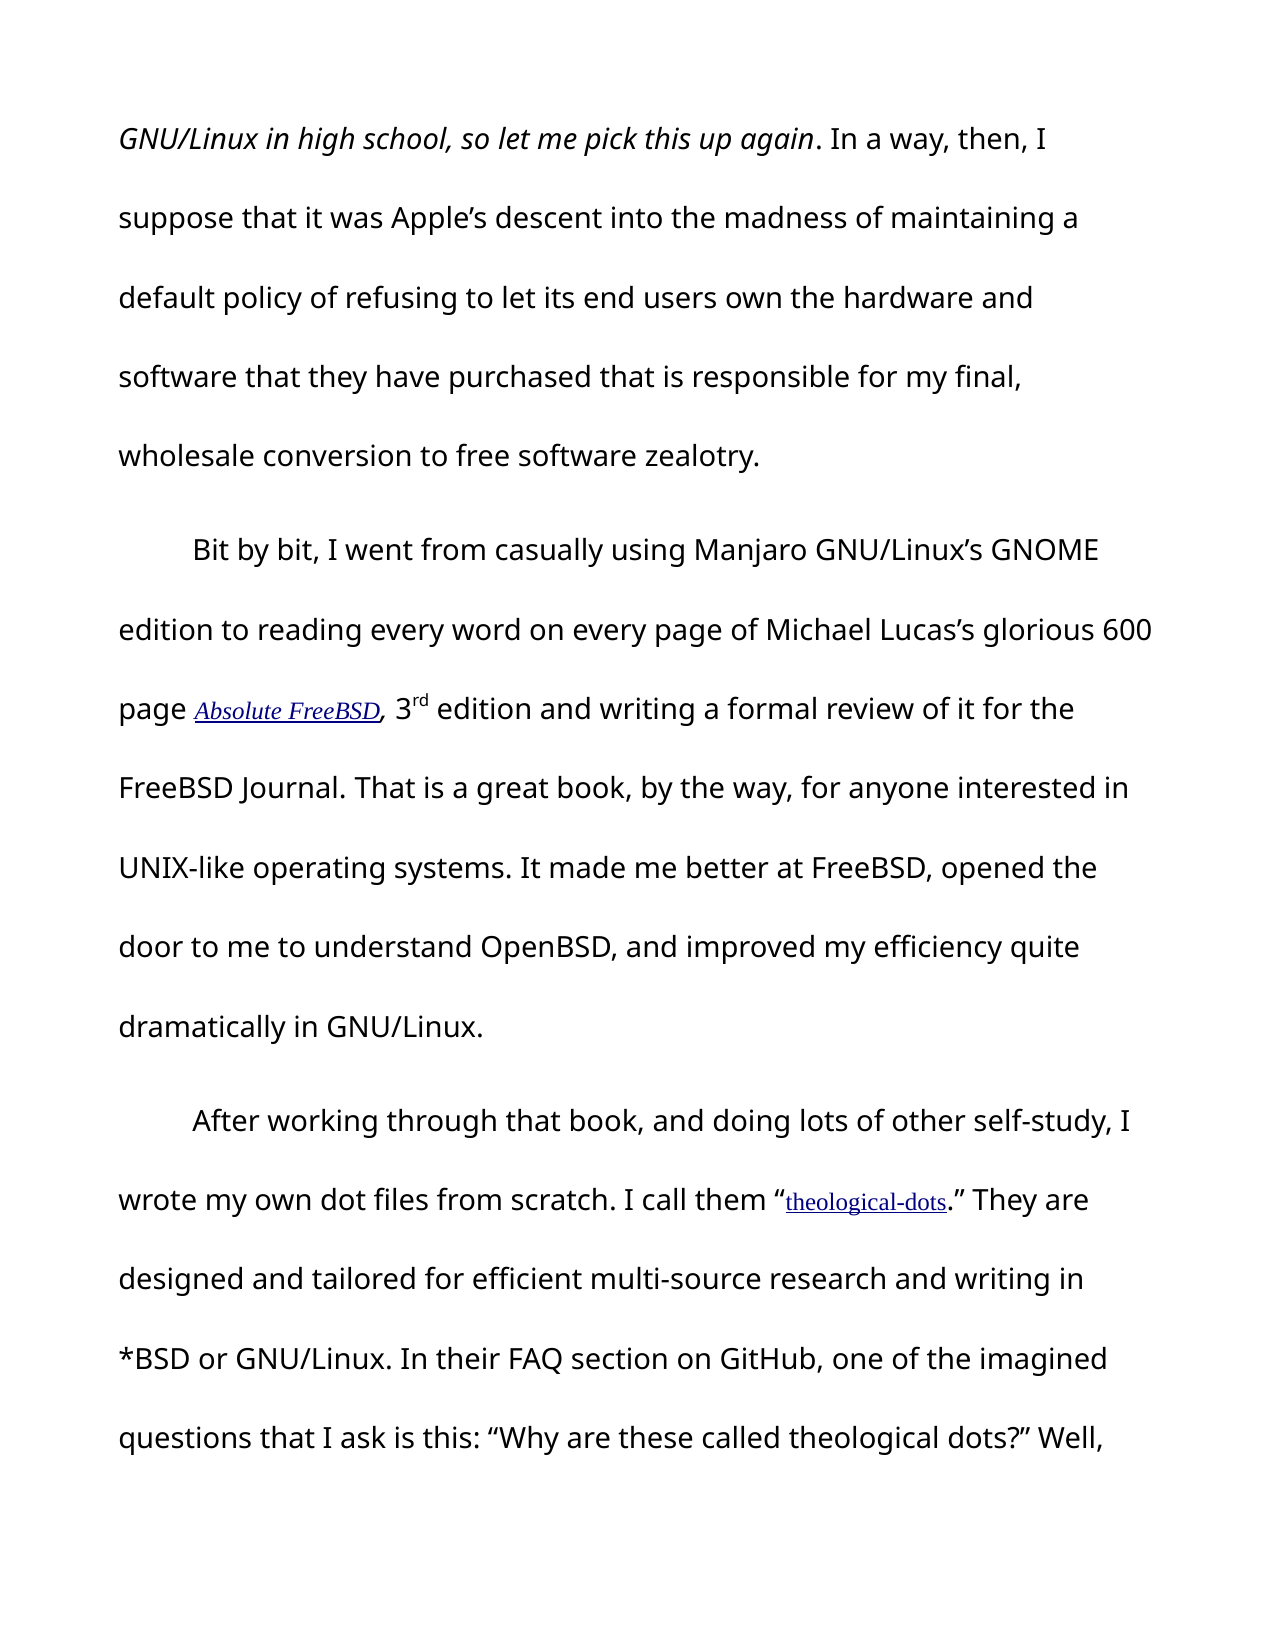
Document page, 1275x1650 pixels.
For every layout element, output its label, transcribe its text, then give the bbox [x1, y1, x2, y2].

text Bit by bit, I went from casually using Manjaro GNU/Linux’s GNOME edition to reading every word on every page of Michael Lucas’s glorious 600 page Absolute FreeBSD, 3rd edition and writing a formal review of it for the FreeBSD Journal. That is a great book, by the way, for anyone interested in UNIX-like operating systems. It made me better at FreeBSD, opened the door to me to understand OpenBSD, and improved my efficiency quite dramatically in GNU/Linux. [118, 529, 1157, 1046]
text After working through that book, and doing lots of other self-study, I wrote my own dot files from scratch. I call them “theological-dots.” They are designed and tailored for efficient multi-source research and writing in *BSD or GNU/Linux. In their FAQ section on GitHub, one of the imagined questions that I ask is this: “Why are these called theological dots?” Well, [118, 1100, 1157, 1457]
text GNU/Linux in high school, so let me pick this up again. In a way, then, I suppose that it was Apple’s descent into the madness of maintaining a default policy of refusing to let its end users own the hardware and software that they have purchased that is responsible for my final, wholesale conversion to free software zealotry. [118, 118, 1157, 475]
